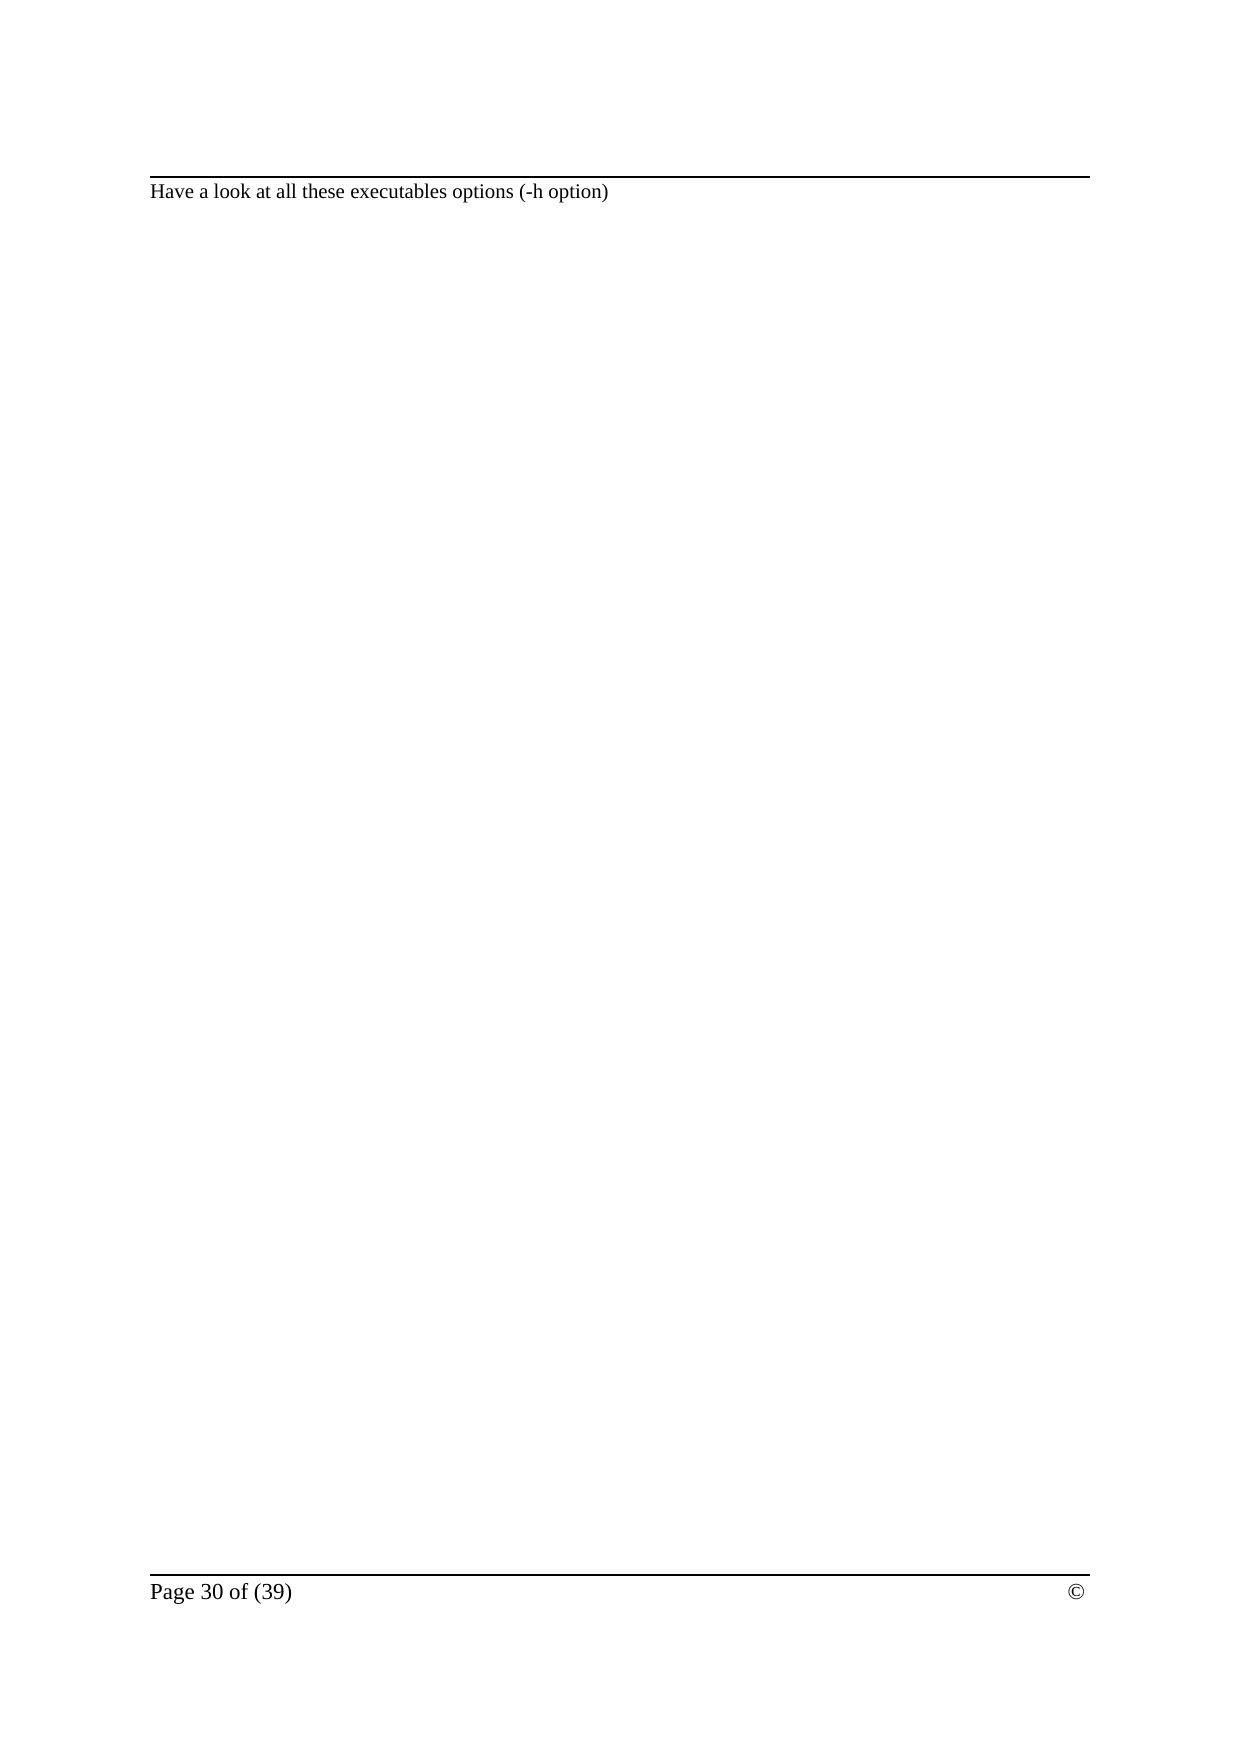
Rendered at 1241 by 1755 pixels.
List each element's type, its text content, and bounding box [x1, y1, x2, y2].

text Have a look at all these executables options (-h option) [150, 179, 1090, 203]
